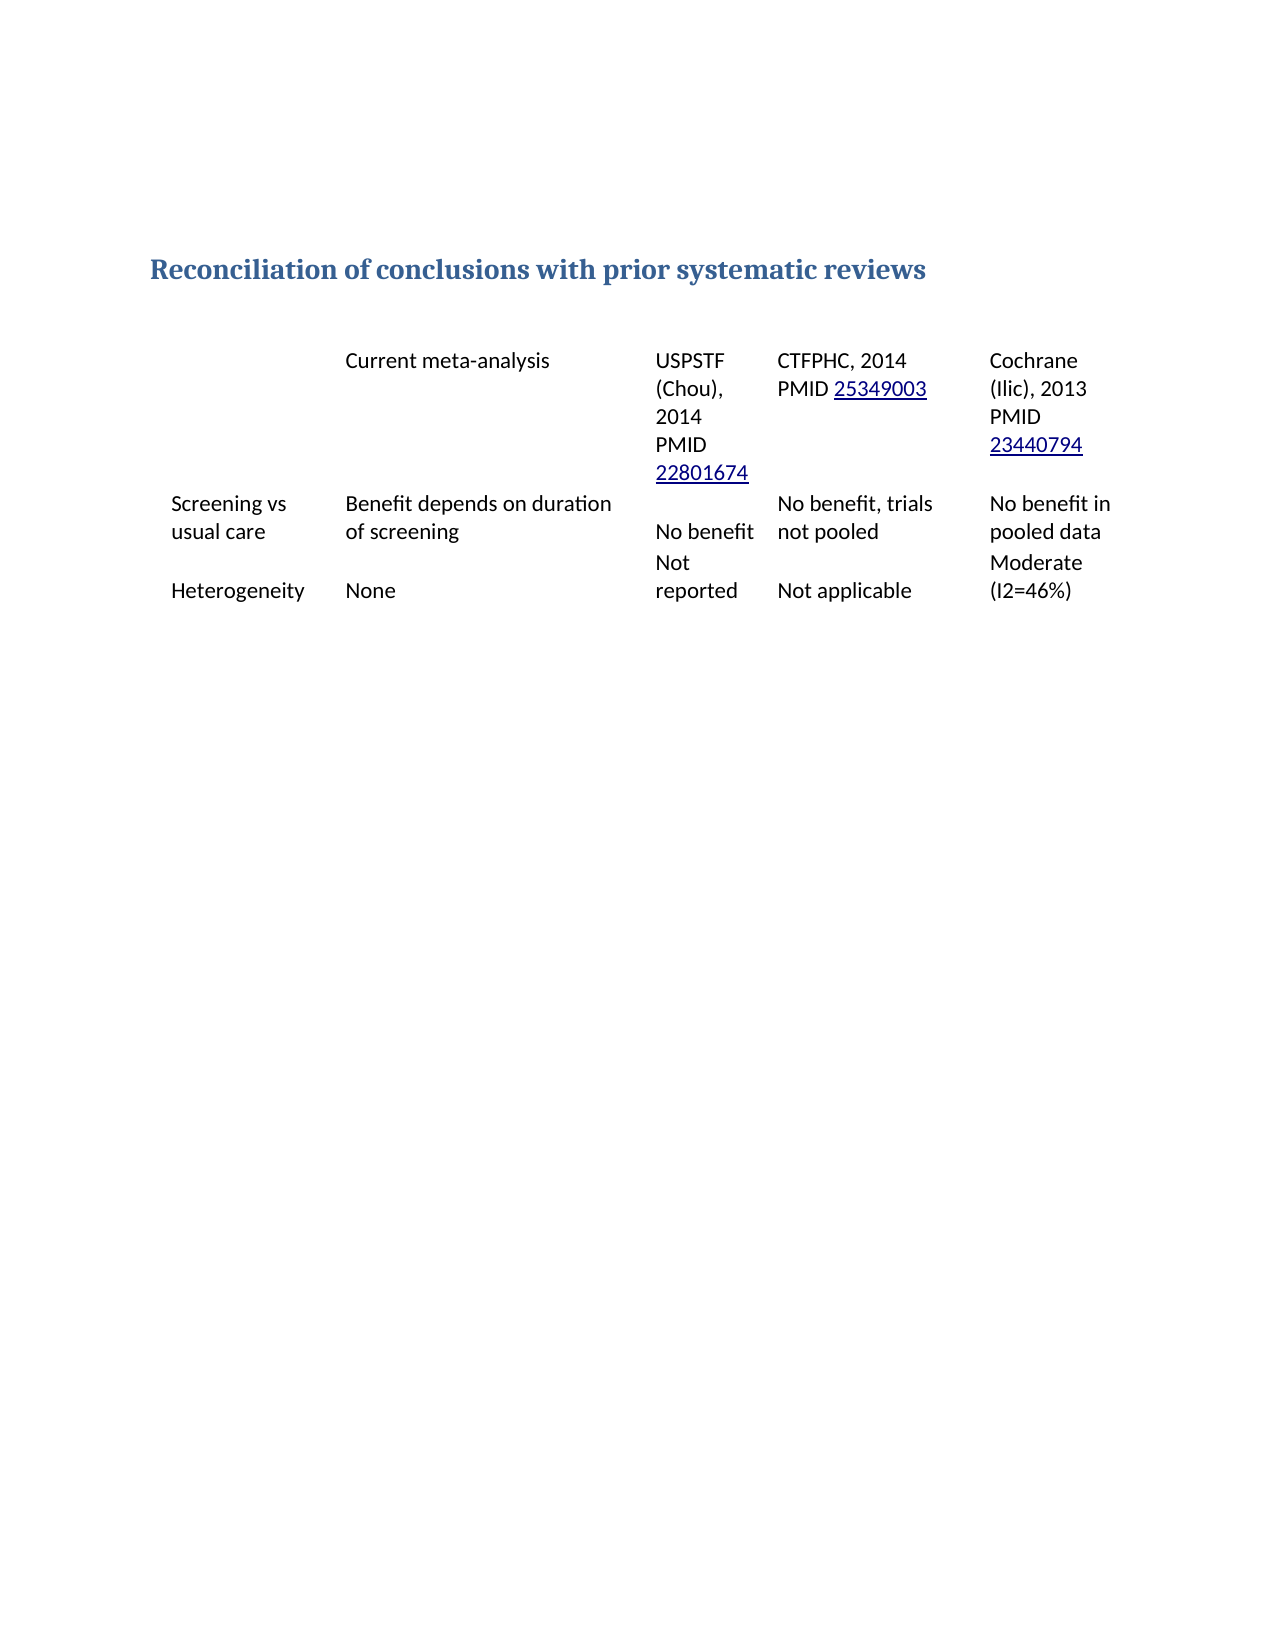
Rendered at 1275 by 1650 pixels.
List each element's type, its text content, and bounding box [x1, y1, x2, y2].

table_header [160, 345, 334, 488]
table_cell Not reported [644, 547, 766, 606]
table_header Cochrane (Ilic), 2013 PMID 23440794 [978, 345, 1138, 488]
table_header USPSTF (Chou), 2014 PMID 22801674 [644, 345, 766, 488]
table_header Current meta-analysis [334, 345, 644, 488]
table_cell Screening vs usual care [160, 488, 334, 547]
table_header CTFPHC, 2014 PMID 25349003 [766, 345, 978, 488]
table_cell Heterogeneity [160, 547, 334, 606]
table_cell No benefit [644, 488, 766, 547]
subtitle Reconciliation of conclusions with prior systematic reviews [150, 253, 1125, 287]
table_cell No benefit in pooled data [978, 488, 1138, 547]
table_cell Benefit depends on duration of screening [334, 488, 644, 547]
table_cell Moderate (I2=46%) [978, 547, 1138, 606]
table_cell No benefit, trials not pooled [766, 488, 978, 547]
table_cell Not applicable [766, 547, 978, 606]
table_cell None [334, 547, 644, 606]
